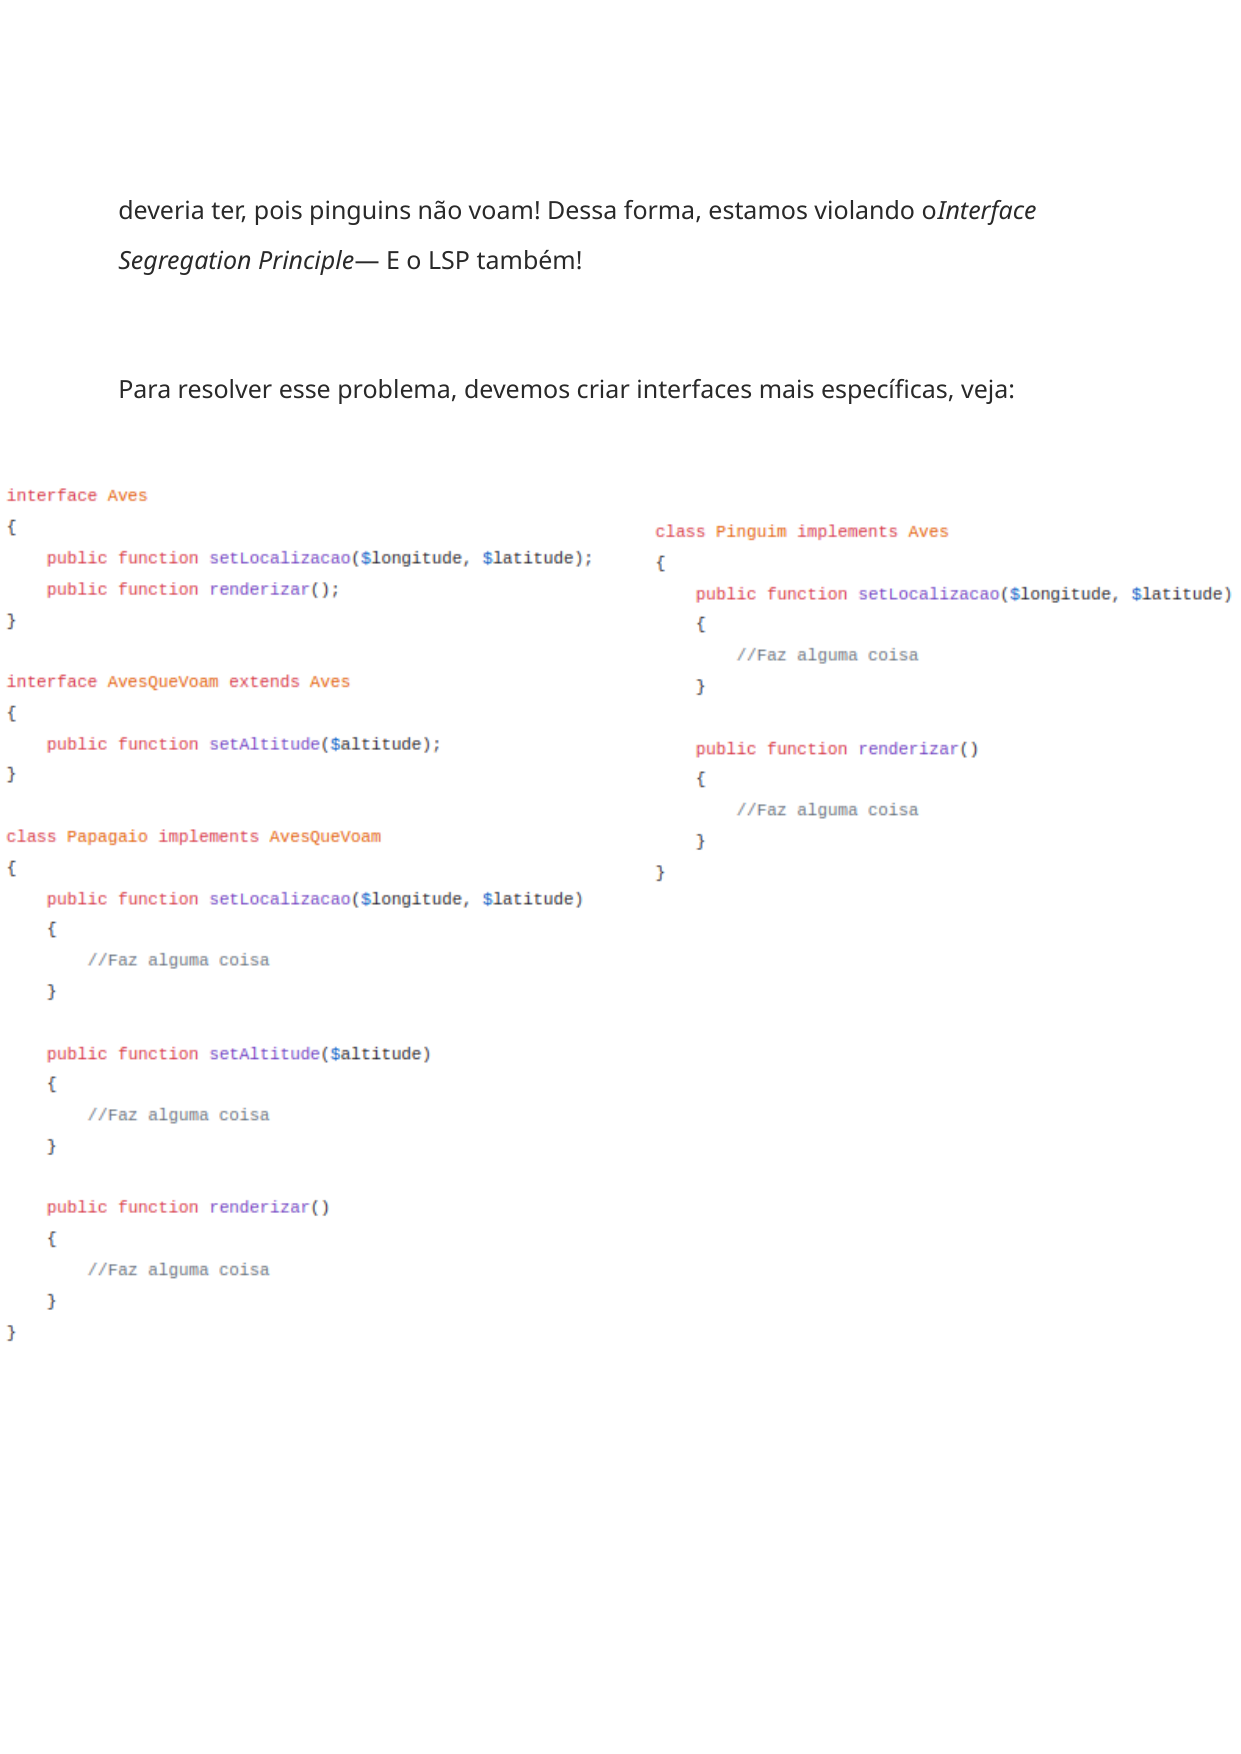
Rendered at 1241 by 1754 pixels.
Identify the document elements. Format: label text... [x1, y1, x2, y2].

text deveria ter, pois pinguins não voam! Dessa forma, estamos violando oInterface Segregation Principle— E o LSP também! [118, 176, 1163, 276]
picture [2, 484, 603, 1349]
text Para resolver esse problema, devemos criar interfaces mais específicas, veja: [118, 356, 1163, 406]
picture [651, 520, 1240, 886]
